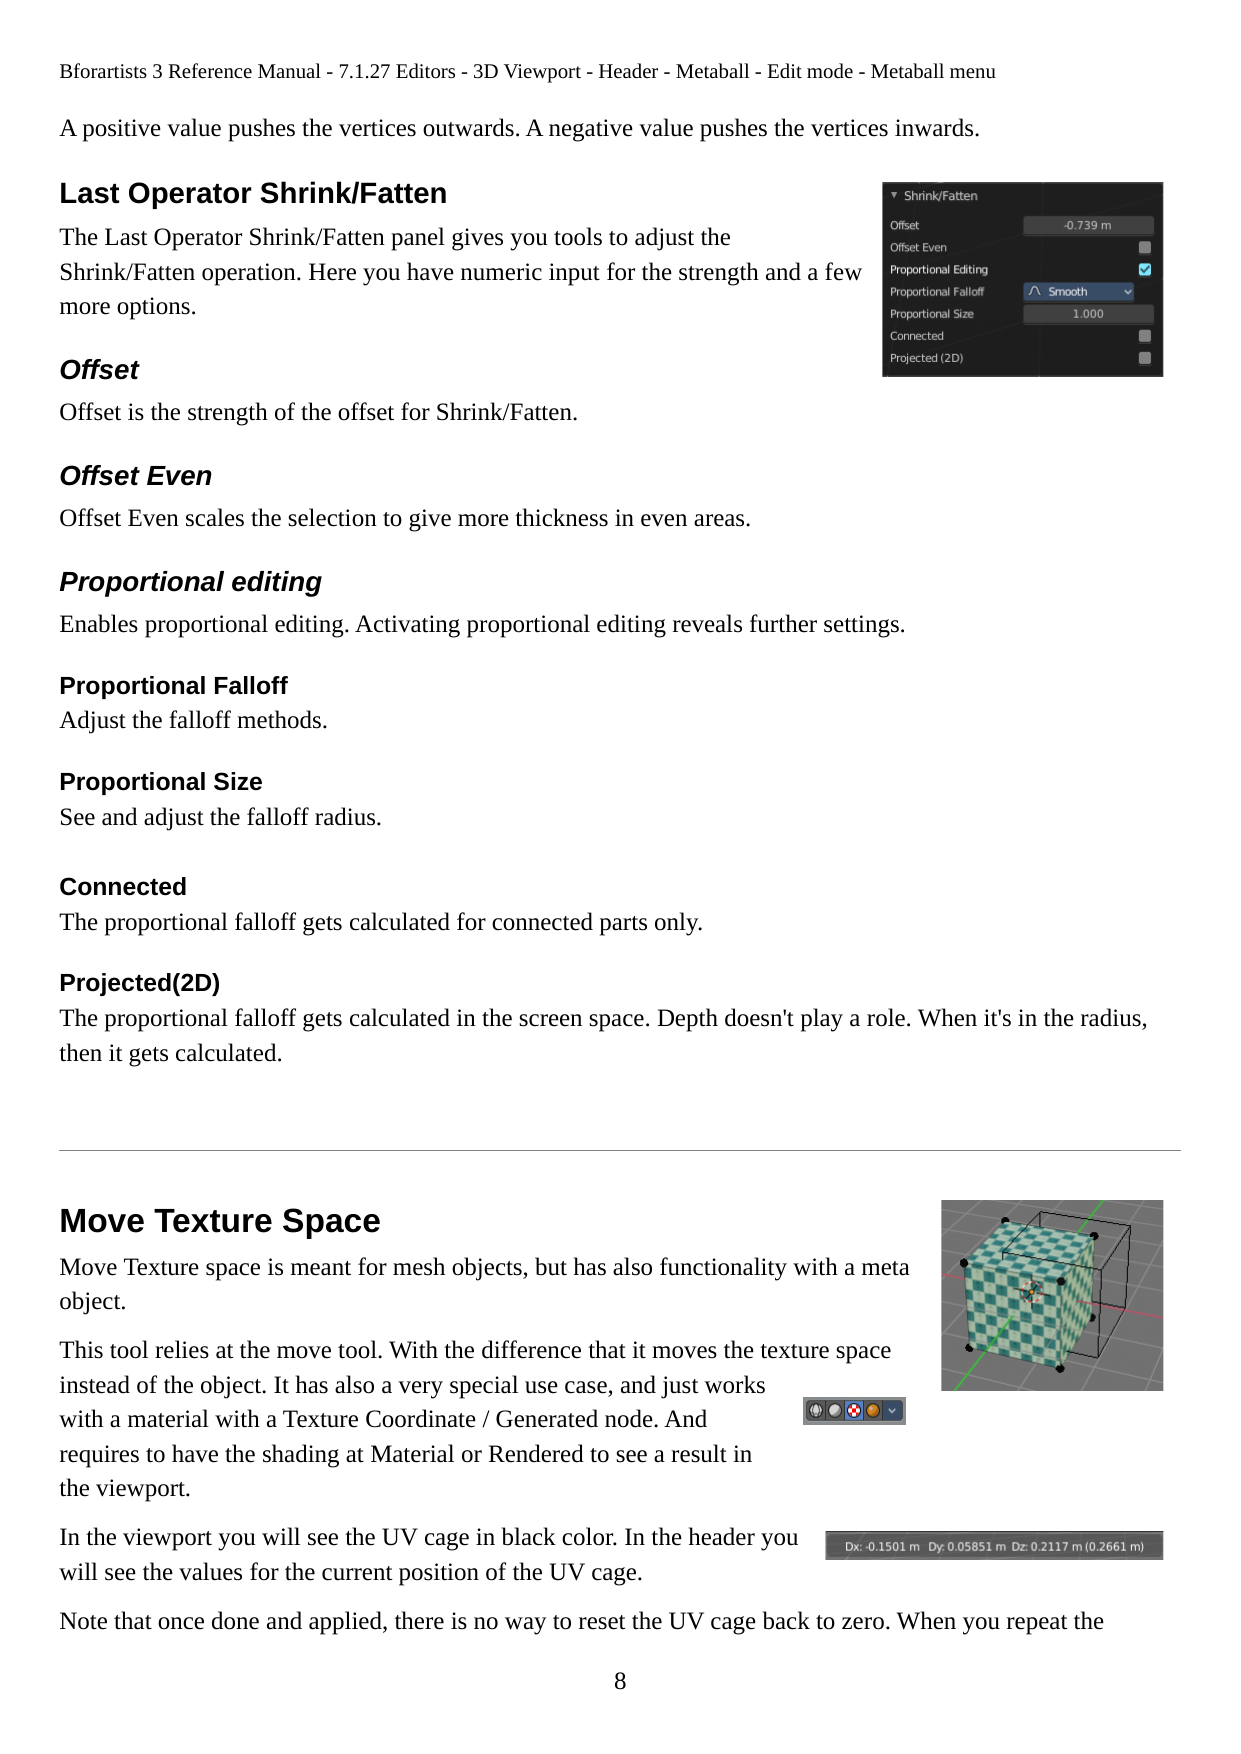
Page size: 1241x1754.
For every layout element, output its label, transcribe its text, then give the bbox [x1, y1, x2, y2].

text The Last Operator Shrink/Fatten panel gives you tools to adjust the Shrink/Fatten operation. Here you have numeric input for the strength and a few more options. [59, 222, 882, 320]
text Enables proportional editing. Activating proportional editing reveals further settings. [59, 609, 1181, 638]
subtitle Offset Even [59, 459, 1181, 491]
text The proportional falloff gets calculated in the screen space. Depth doesn't play a role. When it's in the radius, then it gets calculated. [59, 1003, 1181, 1066]
subtitle Last Operator Shrink/Fatten [59, 176, 1181, 210]
text This tool relies at the move tool. With the difference that it moves the texture space instead of the object. It has also a very special use case, and just works with a material with a Texture Coordinate / Generated node. And requires to have the shading at Material or Rendered to see a result in the viewport. [59, 1335, 1181, 1502]
subtitle Connected [59, 872, 1181, 901]
subtitle Projected(2D) [59, 968, 1181, 997]
picture [825, 1531, 1164, 1560]
picture [882, 182, 1164, 377]
text In the viewport you will see the UV cage in black color. In the header you will see the values for the current position of the UV cage. [59, 1522, 1181, 1586]
text The proportional falloff gets calculated for connected parts only. [59, 907, 1181, 936]
text Move Texture space is meant for mesh objects, but has also functionality with a meta object. [59, 1252, 941, 1315]
subtitle Proportional Size [59, 767, 1181, 796]
subtitle [1164, 1201, 1181, 1239]
subtitle Proportional Falloff [59, 671, 1181, 699]
text A positive value pushes the vertices outwards. A negative value pushes the vertices inwards. [59, 113, 1181, 141]
picture [941, 1200, 1164, 1391]
picture [803, 1397, 906, 1425]
text See and adjust the falloff radius. [59, 802, 1181, 831]
subtitle Move Texture Space [59, 1201, 941, 1239]
text Adjust the falloff methods. [59, 706, 1181, 734]
text Note that once done and applied, there is no way to reset the UV cage back to zero. When you repeat the [59, 1606, 1181, 1635]
subtitle Proportional editing [59, 565, 1181, 597]
subtitle Offset [59, 353, 1181, 385]
text Offset is the strength of the offset for Shrink/Fatten. [59, 397, 1181, 426]
text Offset Even scales the selection to give more thickness in even areas. [59, 503, 1181, 532]
